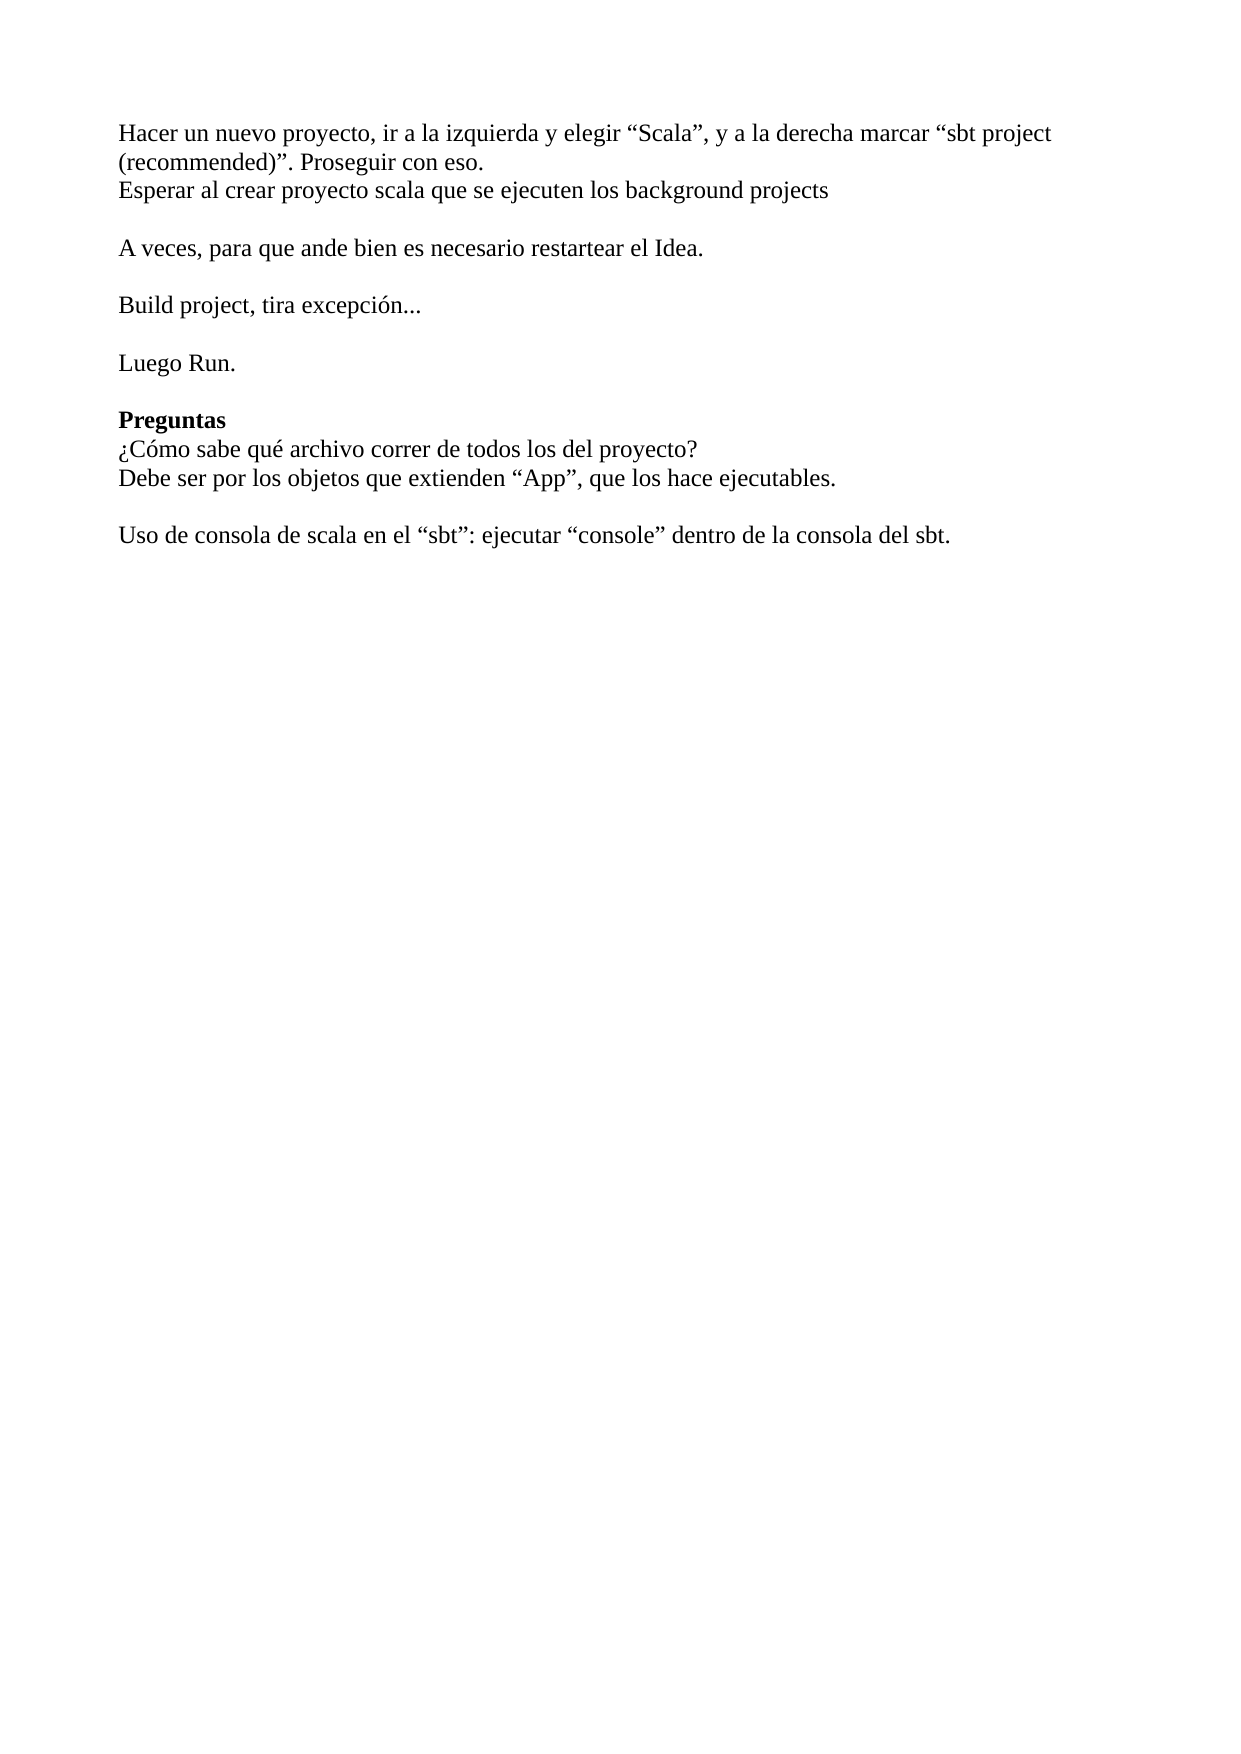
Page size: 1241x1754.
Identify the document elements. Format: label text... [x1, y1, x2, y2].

text ¿Cómo sabe qué archivo correr de todos los del proyecto? [118, 434, 1122, 463]
text Preguntas [118, 406, 1122, 434]
text Hacer un nuevo proyecto, ir a la izquierda y elegir “Scala”, y a la derecha marcar “sbt project (recommended)”. Proseguir con eso. [118, 118, 1122, 176]
text A veces, para que ande bien es necesario restartear el Idea. [118, 233, 1122, 262]
text Esperar al crear proyecto scala que se ejecuten los background projects [118, 176, 1122, 204]
text Build project, tira excepción... [118, 291, 1122, 319]
text Luego Run. [118, 348, 1122, 377]
text Debe ser por los objetos que extienden “App”, que los hace ejecutables. [118, 463, 1122, 492]
text Uso de consola de scala en el “sbt”: ejecutar “console” dentro de la consola del sbt. [118, 521, 1122, 549]
